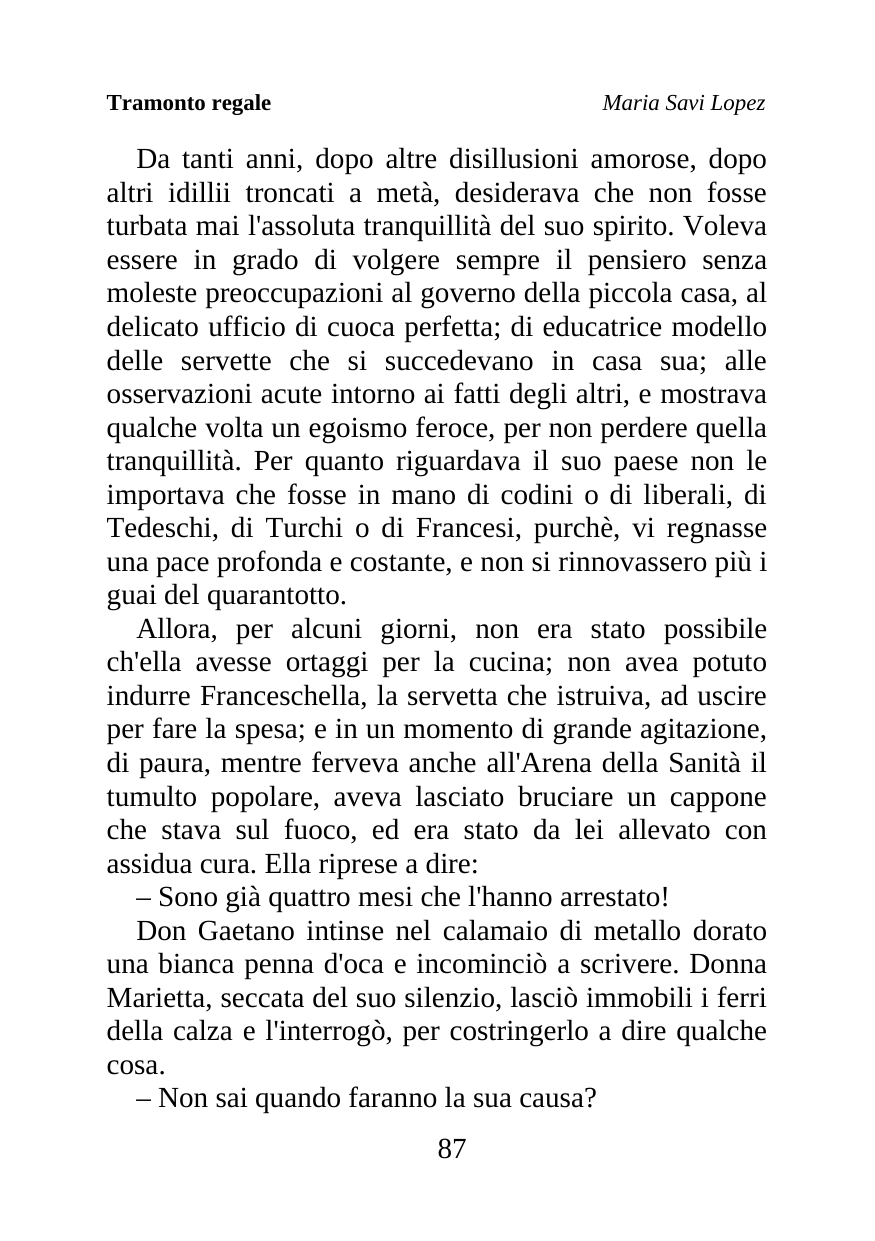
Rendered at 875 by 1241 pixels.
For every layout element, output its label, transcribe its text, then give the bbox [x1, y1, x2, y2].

text – Sono già quattro mesi che l'hanno arrestato! [106, 879, 768, 913]
text Don Gaetano intinse nel calamaio di metallo dorato una bianca penna d'oca e incominciò a scrivere. Donna Marietta, seccata del suo silenzio, lasciò immobili i ferri della calza e l'interrogò, per costringerlo a dire qualche cosa. [106, 913, 768, 1081]
text Da tanti anni, dopo altre disillusioni amorose, dopo altri idillii troncati a metà, desiderava che non fosse turbata mai l'assoluta tranquillità del suo spirito. Voleva essere in grado di volgere sempre il pensiero senza moleste preoccupazioni al governo della piccola casa, al delicato ufficio di cuoca perfetta; di educatrice modello delle servette che si succedevano in casa sua; alle osservazioni acute intorno ai fatti degli altri, e mostrava qualche volta un egoismo feroce, per non perdere quella tranquillità. Per quanto riguardava il suo paese non le importava che fosse in mano di codini o di liberali, di Tedeschi, di Turchi o di Francesi, purchè, vi regnasse una pace profonda e costante, e non si rinnovassero più i guai del quarantotto. [106, 141, 768, 611]
text Allora, per alcuni giorni, non era stato possibile ch'ella avesse ortaggi per la cucina; non avea potuto indurre Franceschella, la servetta che istruiva, ad uscire per fare la spesa; e in un momento di grande agitazione, di paura, mentre ferveva anche all'Arena della Sanità il tumulto popolare, aveva lasciato bruciare un cappone che stava sul fuoco, ed era stato da lei allevato con assidua cura. Ella riprese a dire: [106, 611, 768, 879]
text – Non sai quando faranno la sua causa? [106, 1081, 768, 1114]
